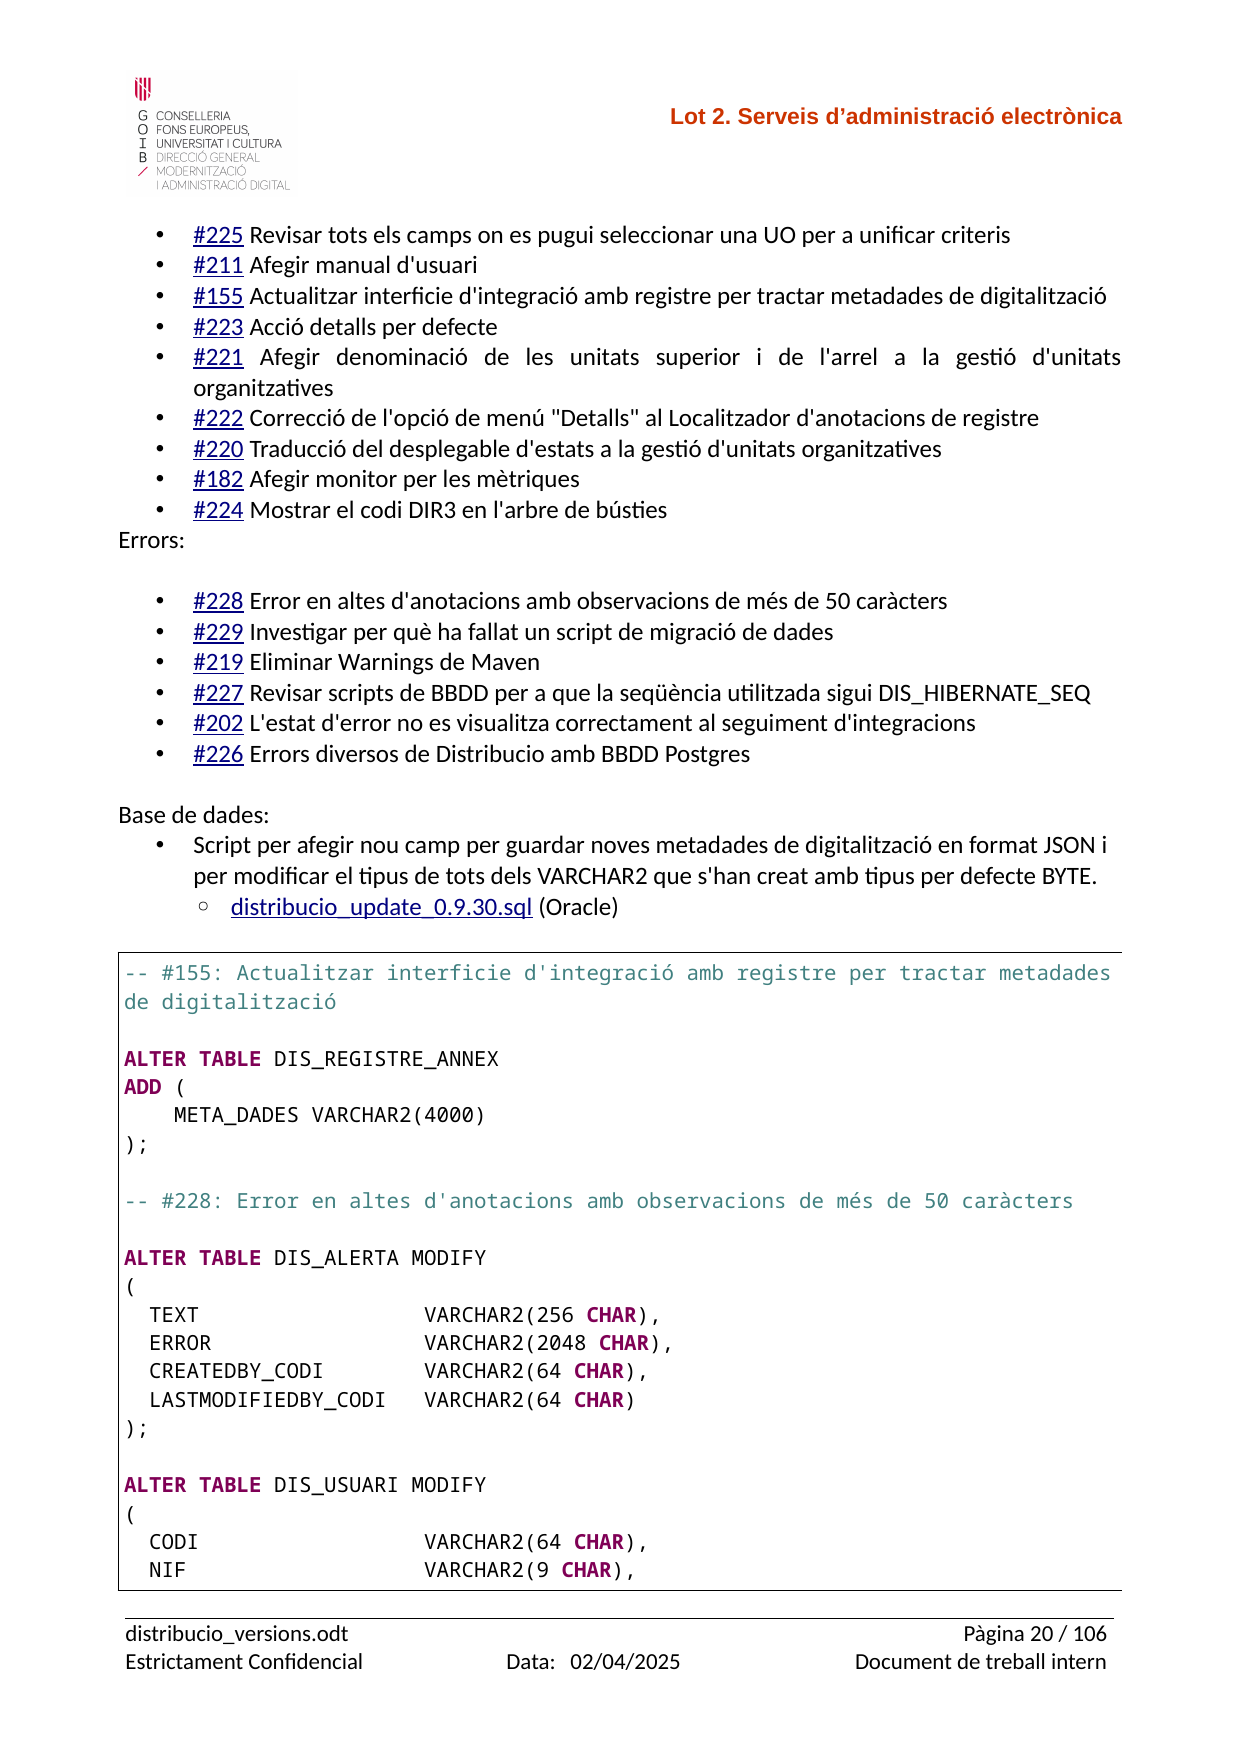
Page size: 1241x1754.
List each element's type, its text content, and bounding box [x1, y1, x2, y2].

list #182 Afegir monitor per les mètriques [156, 463, 1122, 494]
list #228 Error en altes d'anotacions amb observacions de més de 50 caràcters [156, 585, 1122, 616]
table_header -- #155: Actualitzar interficie d'integració amb registre per tractar metadades de digitalització ALTER TABLE DIS_REGISTRE_ANNEX ADD ( META_DADES VARCHAR2(4000) ); -- #228: Error en altes d'anotacions amb observacions de més de 50 caràcters ALTER TABLE DIS_ALERTA MODIFY ( TEXT VARCHAR2(256 CHAR), ERROR VARCHAR2(2048 CHAR), CREATEDBY_CODI VARCHAR2(64 CHAR), LASTMODIFIEDBY_CODI VARCHAR2(64 CHAR) ); ALTER TABLE DIS_USUARI MODIFY ( CODI VARCHAR2(64 CHAR), NIF VARCHAR2(9 CHAR), [119, 953, 1122, 1590]
list #221 Afegir denominació de les unitats superior i de l'arrel a la gestió d'unitats organitzatives [156, 341, 1122, 402]
list #225 Revisar tots els camps on es pugui seleccionar una UO per a unificar criteris [156, 219, 1122, 250]
list #211 Afegir manual d'usuari [156, 250, 1122, 280]
text Errors: [118, 524, 1122, 555]
text Base de dades: [118, 799, 1122, 829]
list distribucio_update_0.9.30.sql (Oracle) [193, 891, 1122, 921]
list #224 Mostrar el codi DIR3 en l'arbre de bústies [156, 494, 1122, 524]
list #219 Eliminar Warnings de Maven [156, 646, 1122, 677]
list #202 L'estat d'error no es visualitza correctament al seguiment d'integracions [156, 707, 1122, 738]
list #229 Investigar per què ha fallat un script de migració de dades [156, 616, 1122, 646]
list #223 Acció detalls per defecte [156, 311, 1122, 341]
list #226 Errors diversos de Distribucio amb BBDD Postgres [156, 738, 1122, 768]
list #155 Actualitzar interficie d'integració amb registre per tractar metadades de digitalització [156, 280, 1122, 311]
picture [126, 70, 299, 197]
list #220 Traducció del desplegable d'estats a la gestió d'unitats organitzatives [156, 433, 1122, 463]
list #222 Correcció de l'opció de menú "Detalls" al Localitzador d'anotacions de registre [156, 402, 1122, 433]
list #227 Revisar scripts de BBDD per a que la seqüència utilitzada sigui DIS_HIBERNATE_SEQ [156, 677, 1122, 707]
list Script per afegir nou camp per guardar noves metadades de digitalització en format JSON i per modificar el tipus de tots dels VARCHAR2 que s'han creat amb tipus per defecte BYTE. [156, 829, 1122, 891]
